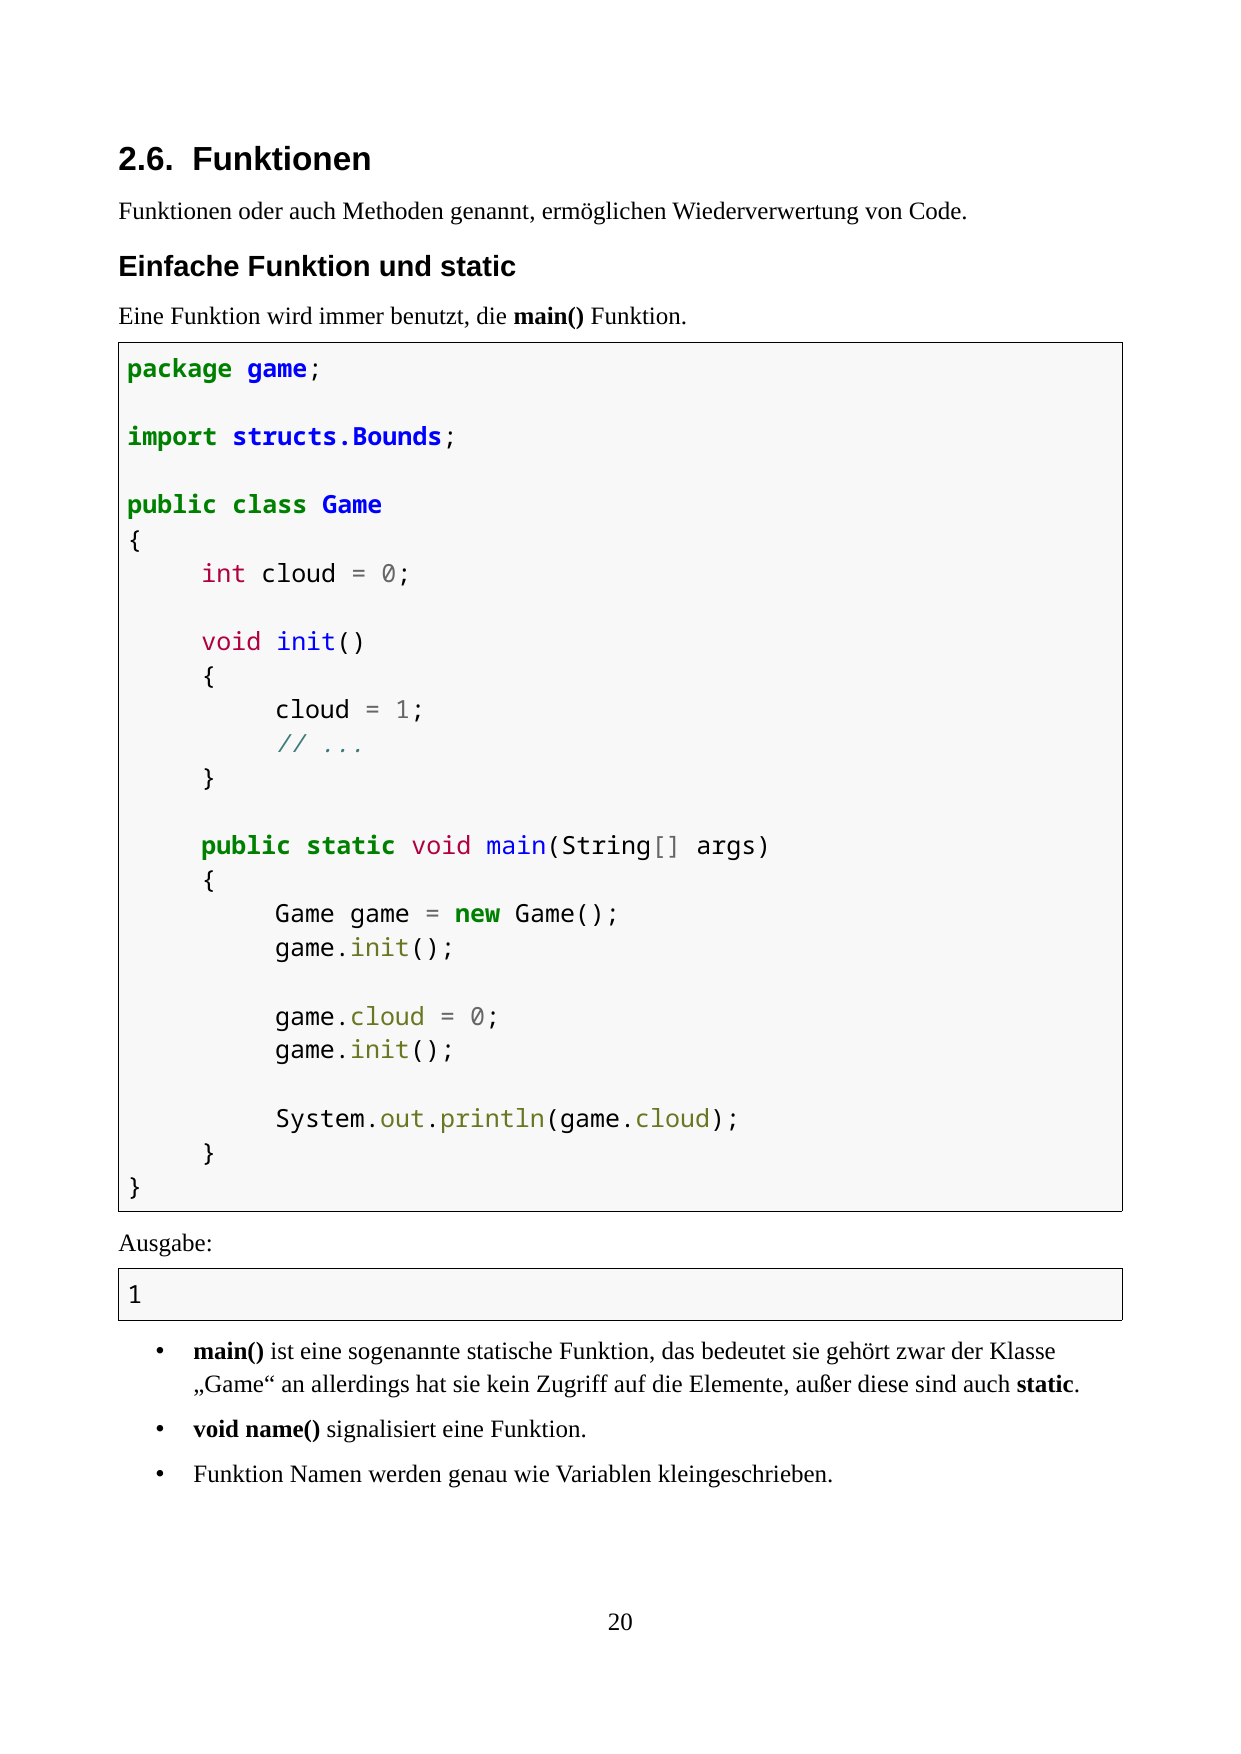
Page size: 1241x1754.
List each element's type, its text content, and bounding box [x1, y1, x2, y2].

text public static void main(String[] args) [127, 828, 1113, 862]
text System.out.println(game.cloud); [127, 1100, 1113, 1134]
text // ... [127, 726, 1113, 760]
text game.init(); [127, 1032, 1113, 1066]
text Funktionen oder auch Methoden genannt, ermöglichen Wiederverwertung von Code. [118, 196, 1122, 224]
text Ausgabe: [118, 1212, 1122, 1256]
text { [127, 657, 1113, 692]
text } [127, 1168, 1113, 1202]
text Game game = new Game(); [127, 896, 1113, 930]
text 1 [127, 1277, 1113, 1311]
list void name() signalisiert eine Funktion. [156, 1414, 1122, 1443]
text } [127, 1134, 1113, 1168]
text { [127, 521, 1113, 555]
text package game; [127, 351, 1113, 385]
text } [127, 760, 1113, 794]
text import structs.Bounds; [127, 419, 1113, 453]
text { [127, 862, 1113, 896]
text public class Game [127, 487, 1113, 521]
subtitle Einfache Funktion und static [94, 249, 1122, 283]
text cloud = 1; [127, 692, 1113, 726]
subtitle Funktionen [118, 139, 1122, 177]
text int cloud = 0; [127, 555, 1113, 589]
text game.init(); [127, 930, 1113, 964]
text Eine Funktion wird immer benutzt, die main() Funktion. [118, 301, 1122, 330]
list main() ist eine sogenannte statische Funktion, das bedeutet sie gehört zwar der Klasse „Game“ an allerdings hat sie kein Zugriff auf die Elemente, außer diese sind auch static. [156, 1321, 1122, 1398]
list Funktion Namen werden genau wie Variablen kleingeschrieben. [156, 1459, 1122, 1488]
text void init() [127, 623, 1113, 657]
text game.cloud = 0; [127, 998, 1113, 1032]
